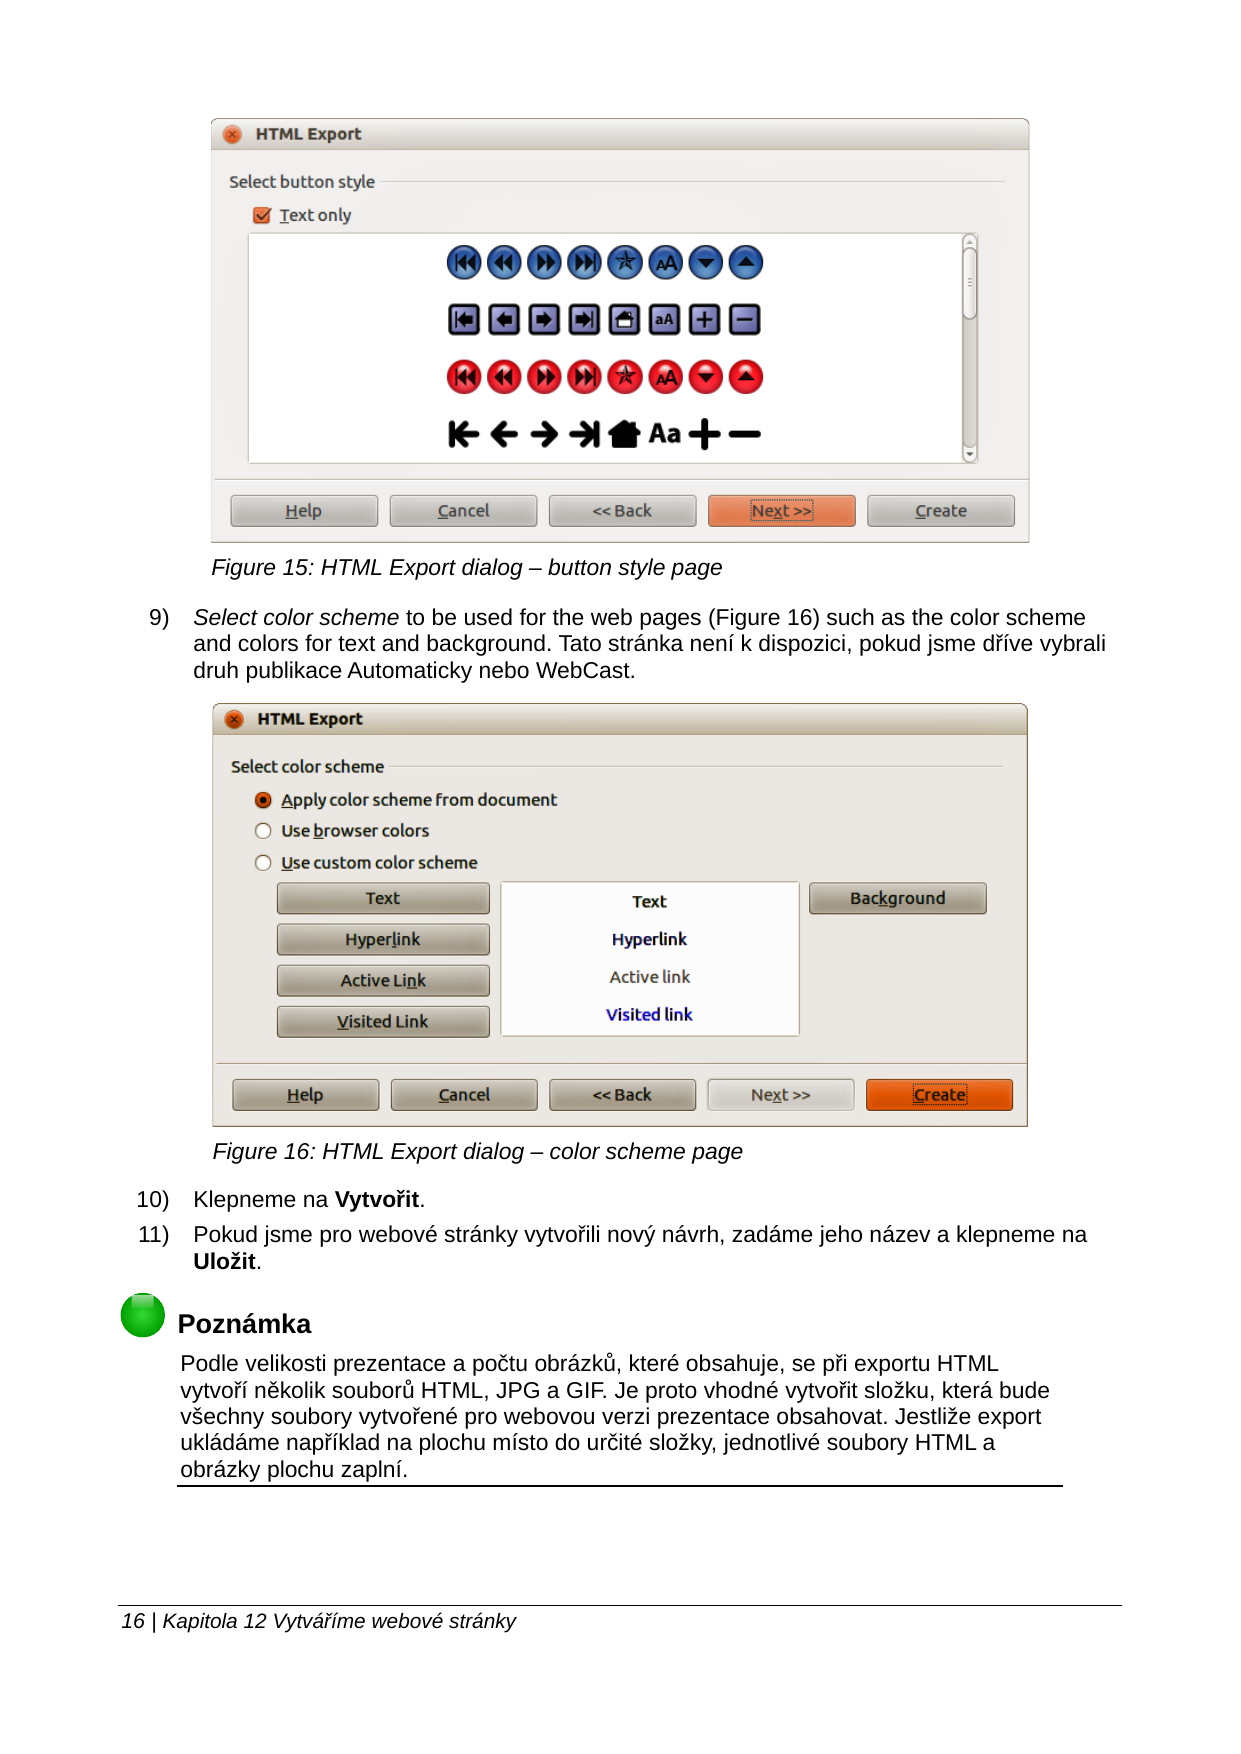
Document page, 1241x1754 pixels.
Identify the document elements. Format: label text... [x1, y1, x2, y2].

picture [211, 118, 1030, 543]
list Pokud jsme pro webové stránky vytvořili nový návrh, zadáme jeho název a klepneme na Uložit. [169, 1221, 1122, 1274]
subtitle Poznámka [118, 1290, 1122, 1340]
text Figure 16: HTML Export dialog – color scheme page [212, 1138, 1028, 1165]
text Figure 15: HTML Export dialog – button style page [211, 554, 1029, 580]
list Klepneme na Vytvořit. [169, 1186, 1122, 1212]
text Podle velikosti prezentace a počtu obrázků, které obsahuje, se při exportu HTML vytvoří několik souborů HTML, JPG a GIF. Je proto vhodné vytvořit složku, která bude všechny soubory vytvořené pro webovou verzi prezentace obsahovat. Jestliže export ukládáme například na plochu místo do určité složky, jednotlivé soubory HTML a obrázky plochu zaplní. [177, 1347, 1063, 1485]
list Select color scheme to be used for the web pages (Figure 16) such as the color scheme and colors for text and background. Tato stránka není k dispozici, pokud jsme dříve vybrali druh publikace Automaticky nebo WebCast. [169, 604, 1122, 683]
picture [212, 703, 1028, 1127]
